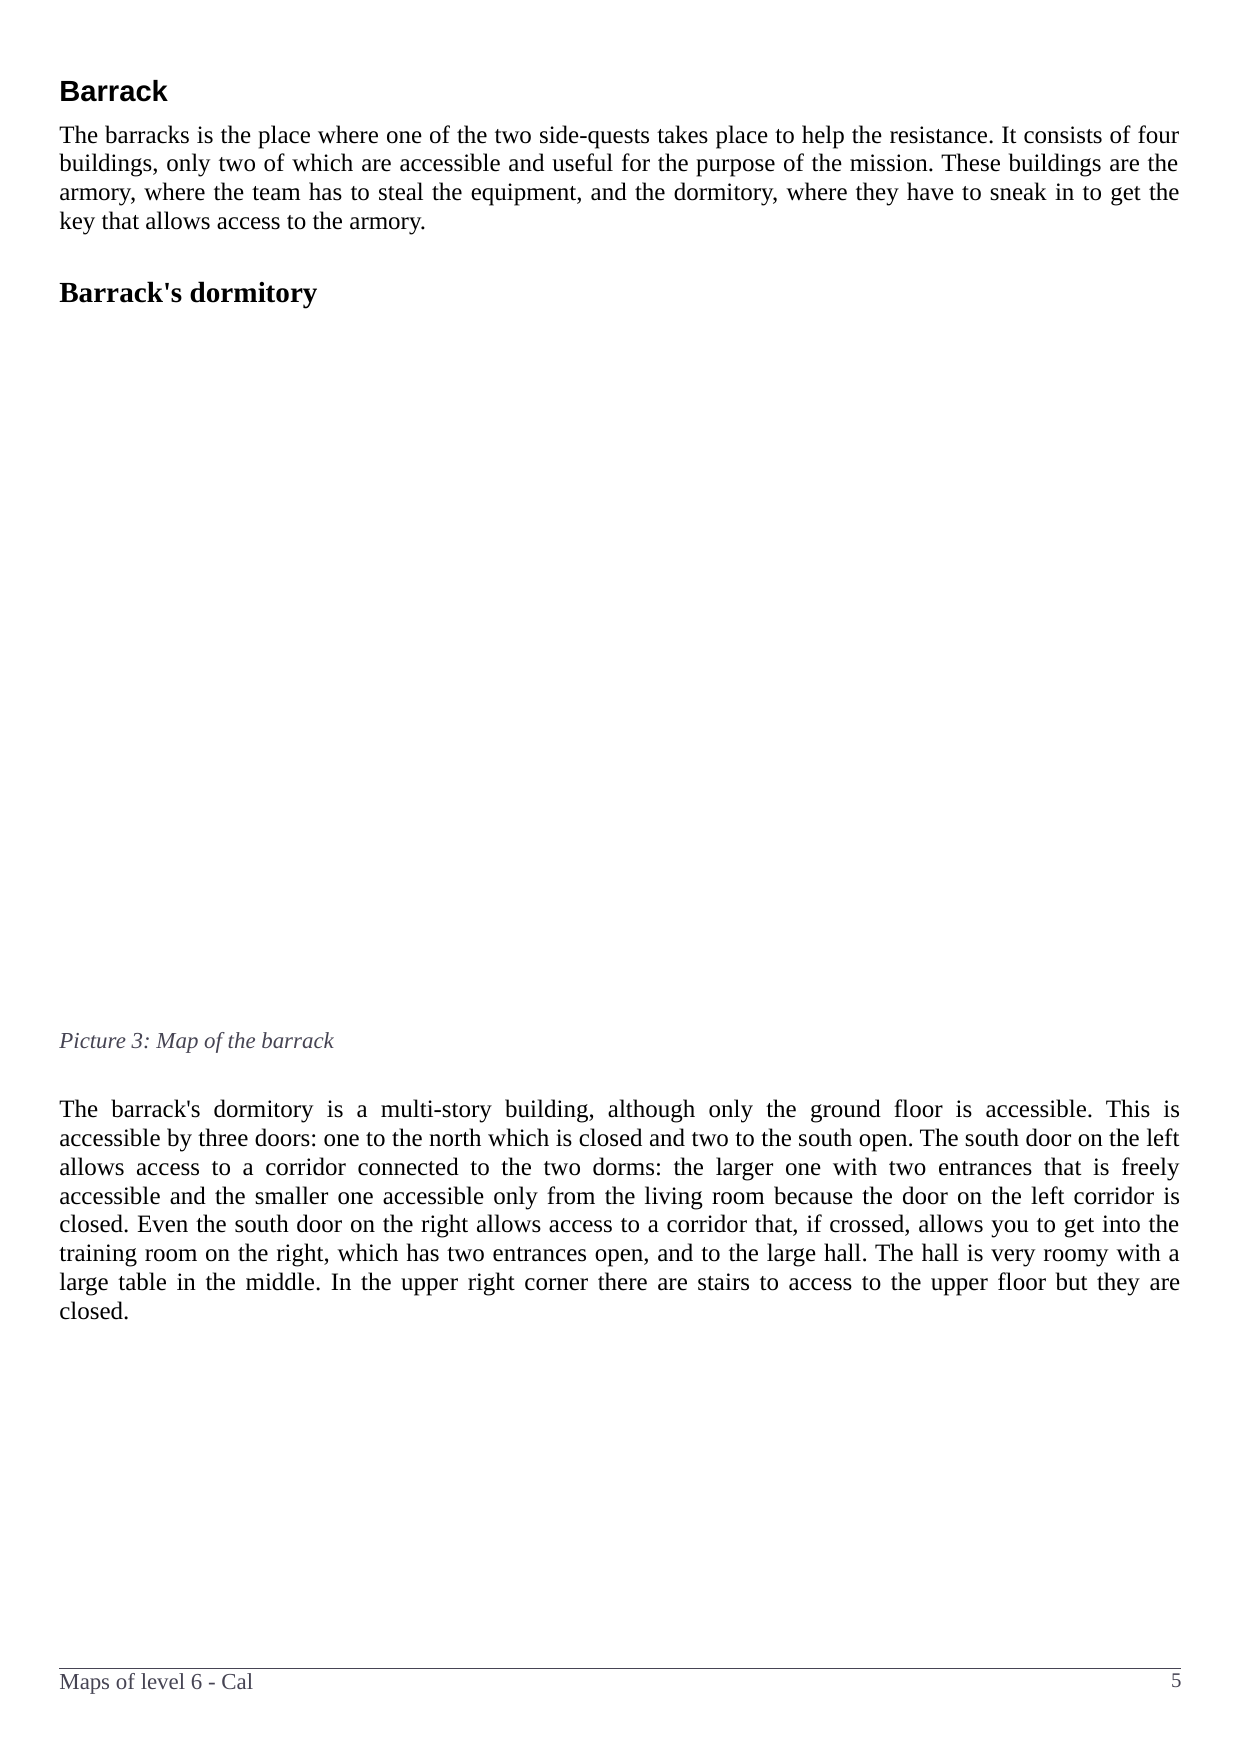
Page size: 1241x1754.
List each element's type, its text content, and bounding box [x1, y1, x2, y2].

text The barracks is the place where one of the two side-quests takes place to help the resistance. It consists of four buildings, only two of which are accessible and useful for the purpose of the mission. These buildings are the armory, where the team has to steal the equipment, and the dormitory, where they have to sneak in to get the key that allows access to the armory. [59, 120, 1181, 235]
text The barrack's dormitory is a multi-story building, although only the ground floor is accessible. This is accessible by three doors: one to the north which is closed and two to the south open. The south door on the left allows access to a corridor connected to the two dorms: the larger one with two entrances that is freely accessible and the smaller one accessible only from the living room because the door on the left corridor is closed. Even the south door on the right allows access to a corridor that, if crossed, allows you to get into the training room on the right, which has two entrances open, and to the large hall. The hall is very roomy with a large table in the middle. In the upper right corner there are stairs to access to the upper floor but they are closed. [59, 1094, 1181, 1324]
text Picture 3: Map of the barrack [59, 327, 1181, 1054]
subtitle Barrack [59, 74, 1181, 107]
text Barrack's dormitory [59, 275, 1181, 309]
